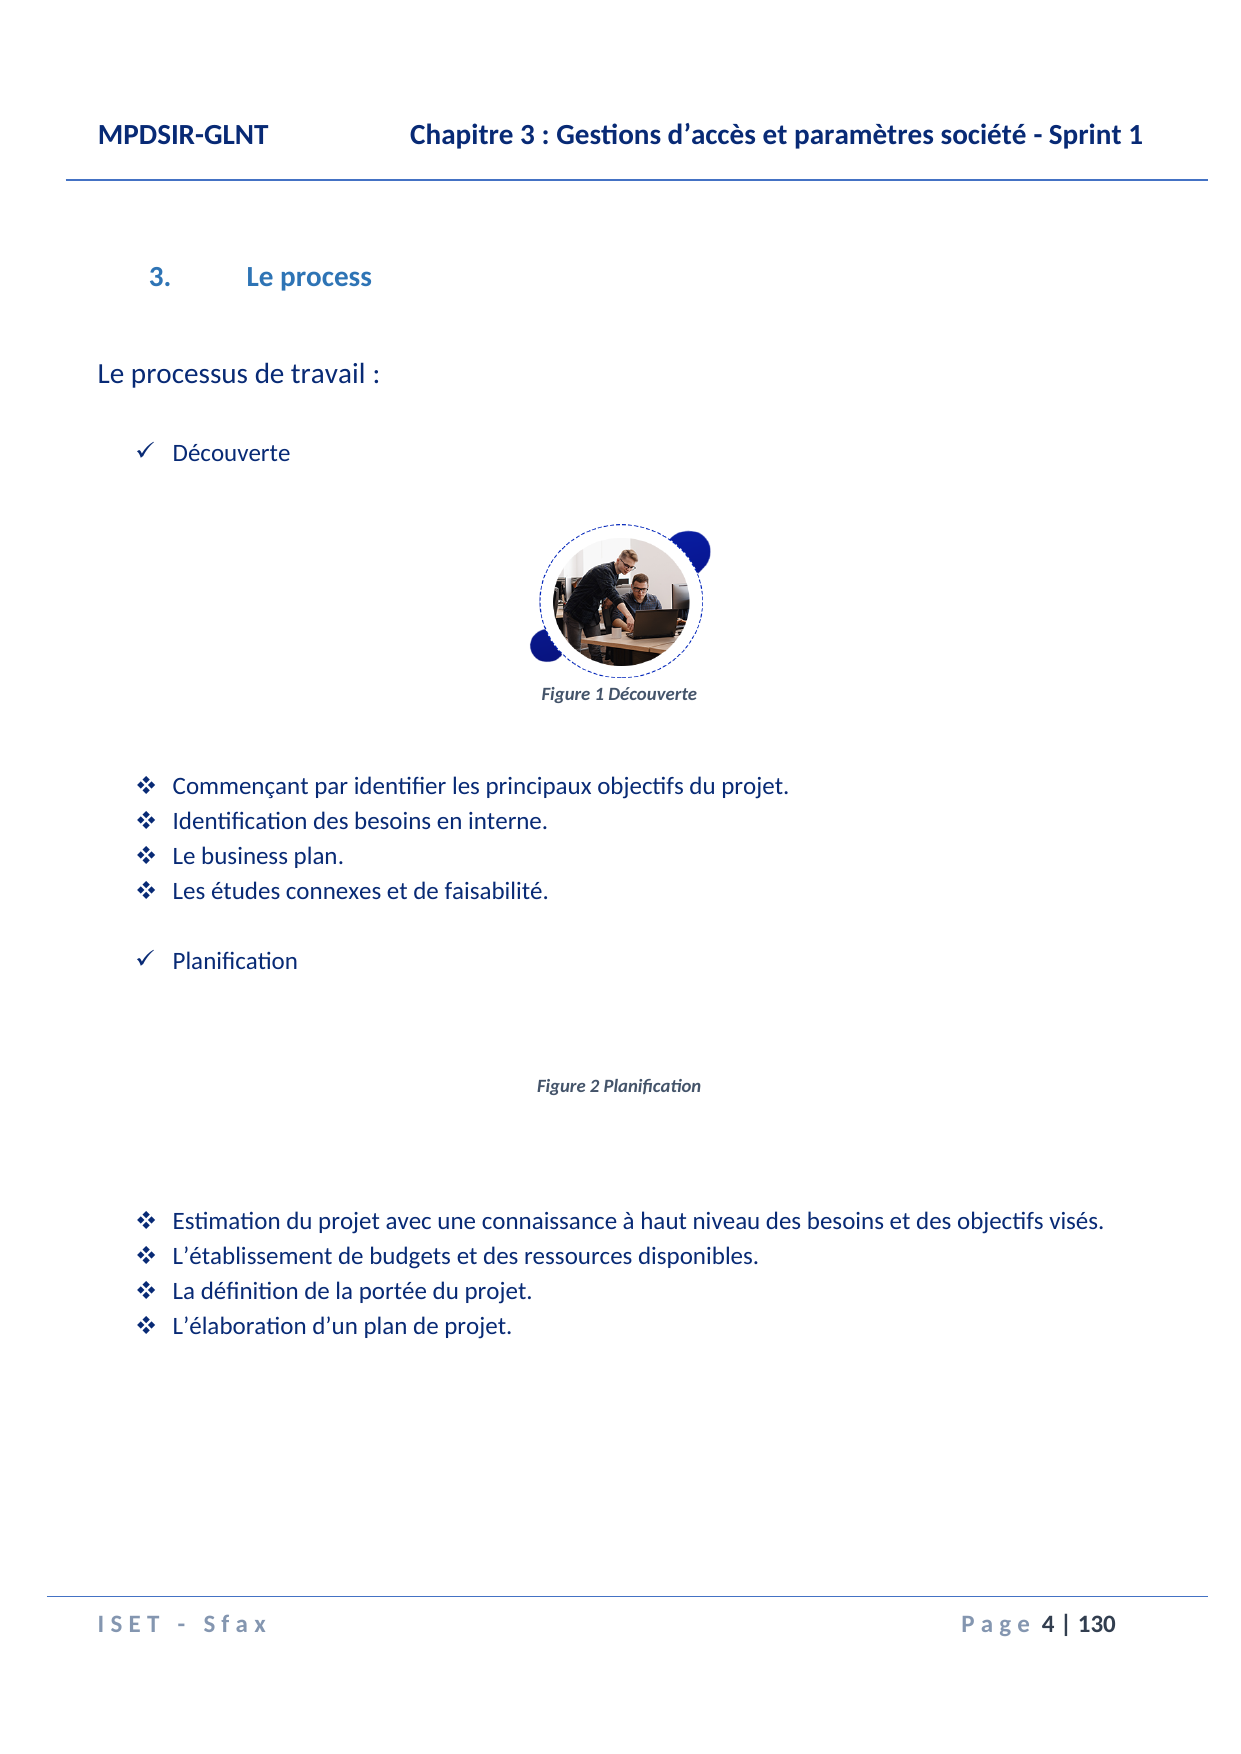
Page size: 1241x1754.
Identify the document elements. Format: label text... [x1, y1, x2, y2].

list La définition de la portée du projet. [135, 1275, 1143, 1306]
text Figure 2 Planification [97, 1074, 1143, 1097]
text Le processus de travail : [97, 355, 1143, 391]
list Découverte [135, 437, 1143, 468]
subtitle Le process [171, 258, 1143, 294]
list Les études connexes et de faisabilité. [135, 875, 1143, 906]
list Estimation du projet avec une connaissance à haut niveau des besoins et des objectifs visés. [135, 1205, 1143, 1236]
list L’élaboration d’un plan de projet. [135, 1310, 1143, 1341]
list Planification [135, 945, 1143, 976]
list Le business plan. [135, 840, 1143, 871]
list L’établissement de budgets et des ressources disponibles. [135, 1240, 1143, 1271]
list Commençant par identifier les principaux objectifs du projet. [135, 770, 1143, 801]
list Identification des besoins en interne. [135, 805, 1143, 836]
text Figure 1 Découverte [97, 683, 1143, 706]
